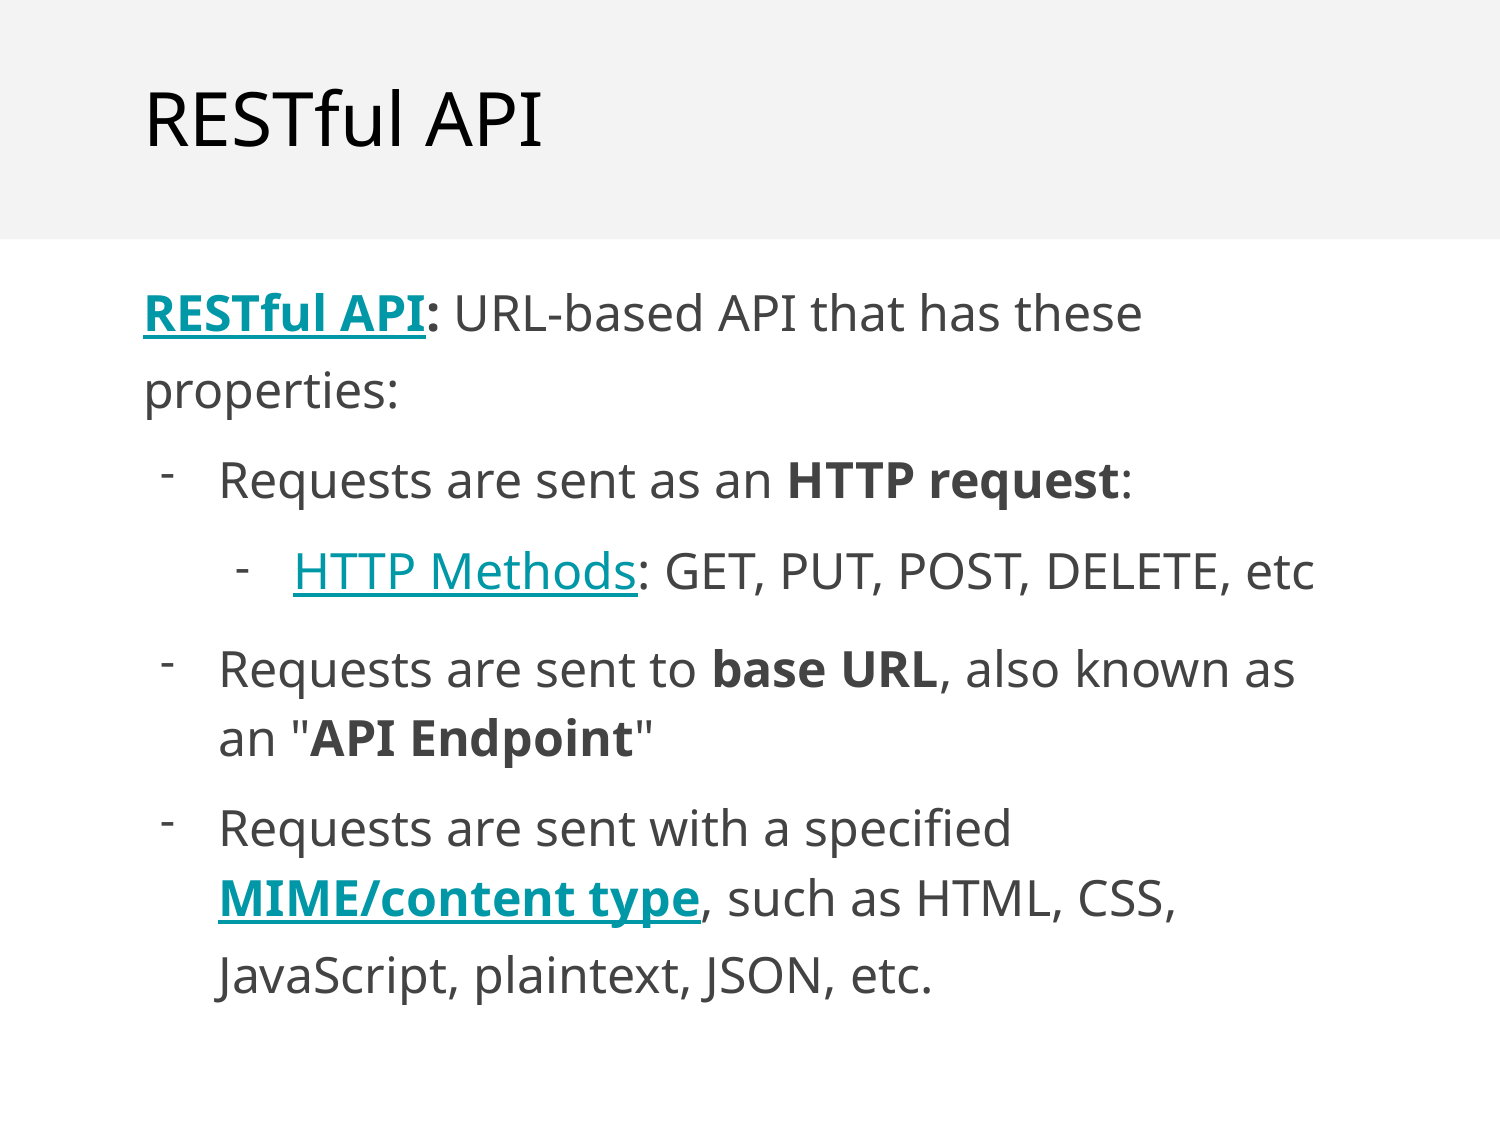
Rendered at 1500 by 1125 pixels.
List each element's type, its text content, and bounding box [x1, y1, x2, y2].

title RESTful API [128, 56, 1372, 183]
list RESTful API: URL-based API that has these properties: Requests are sent as an HTTP request: HTTP Methods: GET, PUT, POST, DELETE, etc Requests are sent to base URL, also known as an "API Endpoint" Requests are sent with a specified MIME/content type, such as HTML, CSS, JavaScript, plaintext, JSON, etc. [128, 255, 1372, 1004]
